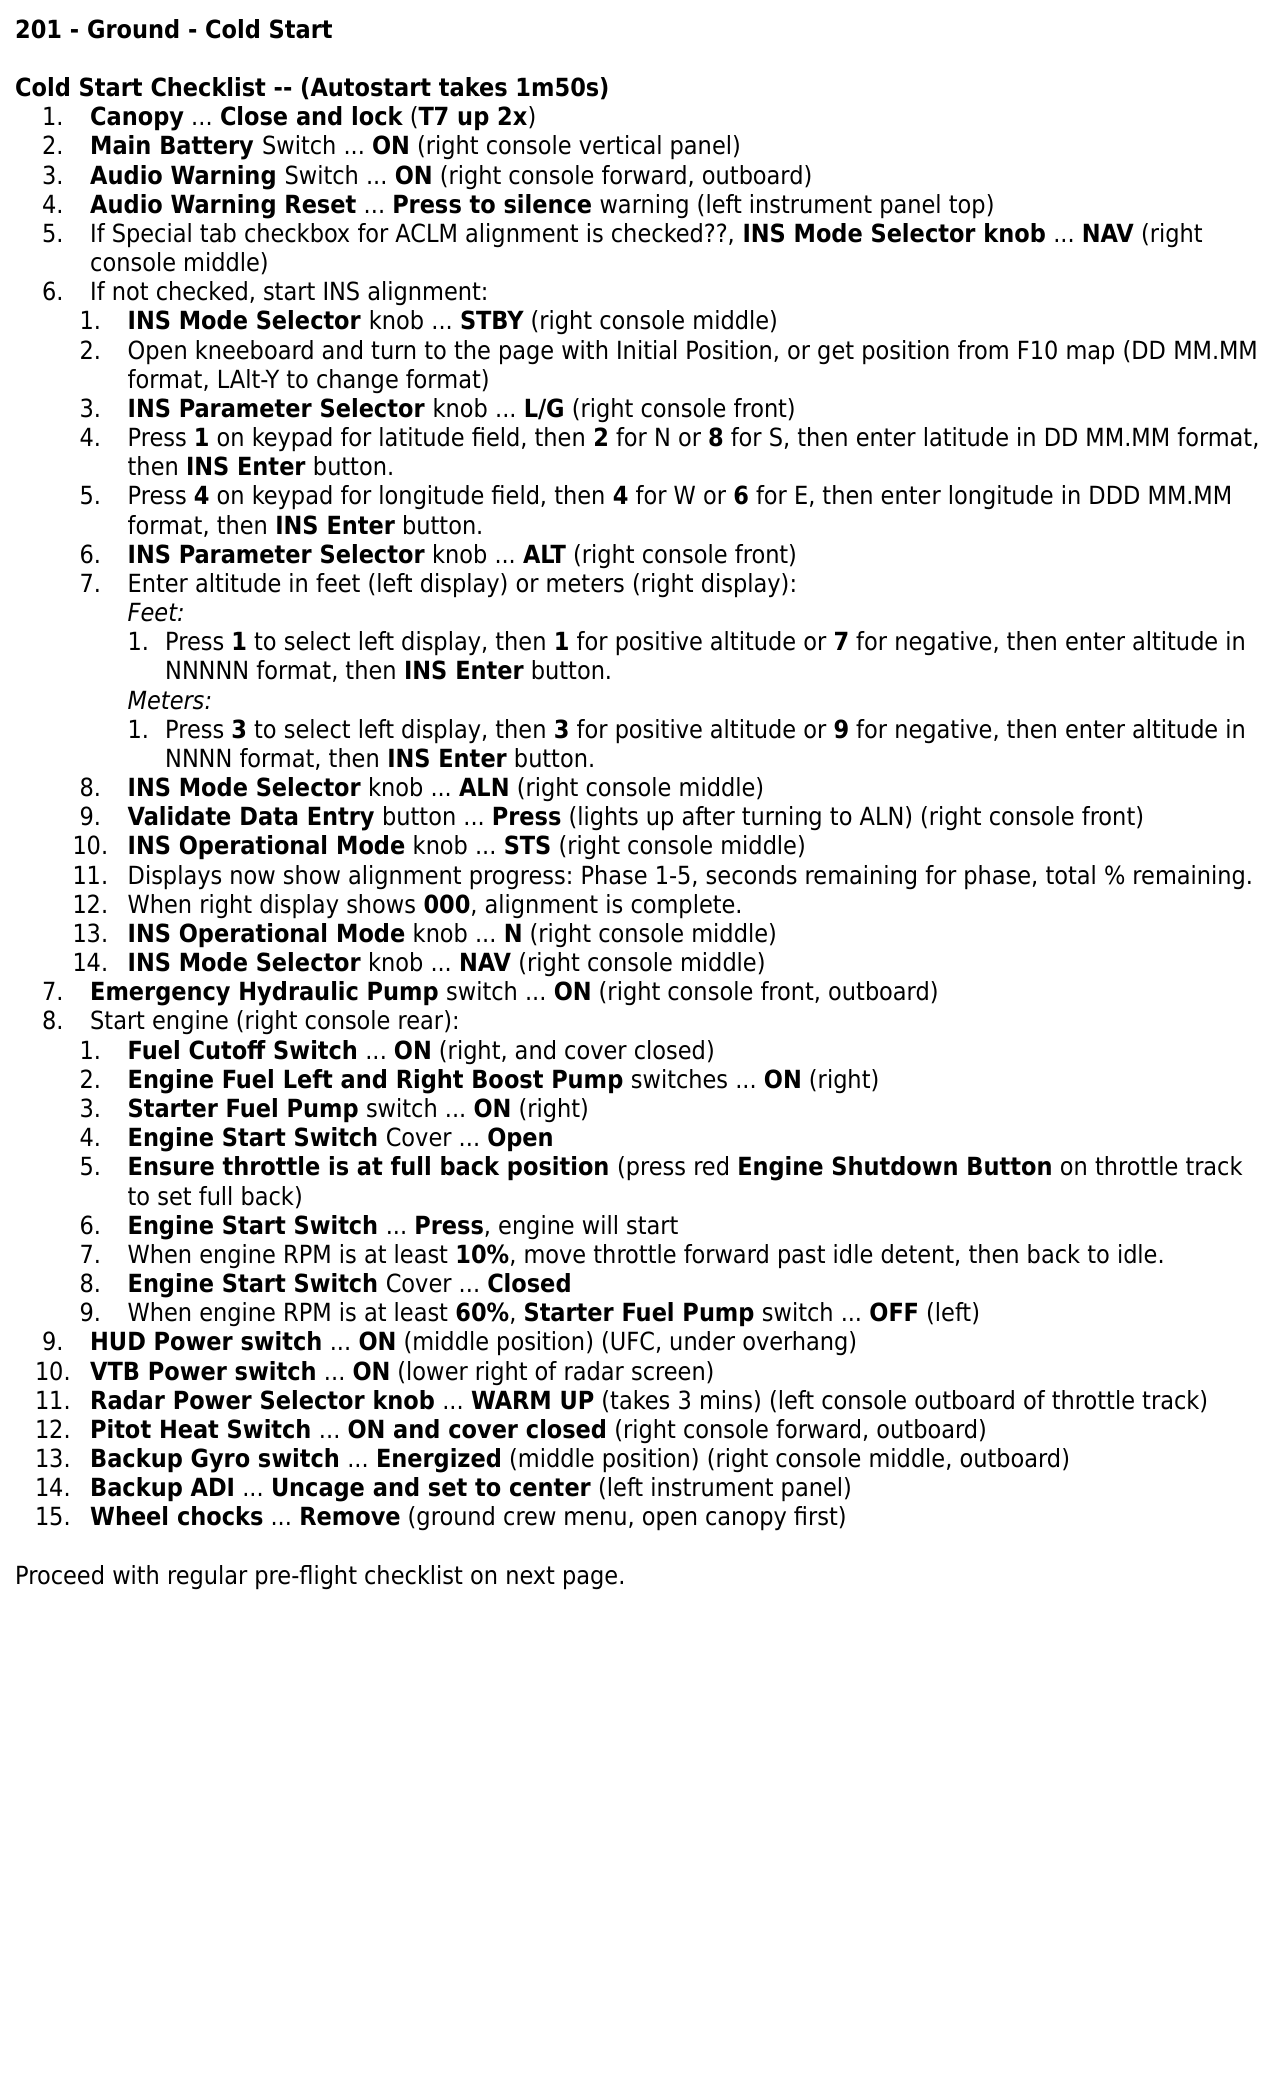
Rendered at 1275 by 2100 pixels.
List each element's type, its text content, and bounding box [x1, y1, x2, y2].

list INS Mode Selector knob ... ALN (right console middle) [90, 773, 1260, 802]
list Emergency Hydraulic Pump switch ... ON (right console front, outboard) [52, 977, 1260, 1007]
list Displays now show alignment progress: Phase 1-5, seconds remaining for phase, total % remaining. [90, 861, 1260, 890]
list INS Mode Selector knob ... NAV (right console middle) [90, 948, 1260, 977]
list If not checked, start INS alignment: [52, 277, 1260, 307]
list INS Parameter Selector knob ... ALT (right console front) [90, 540, 1260, 569]
list Feet: [90, 598, 1260, 627]
list Press 3 to select left display, then 3 for positive altitude or 9 for negative, then enter altitude in NNNN format, then INS Enter button. [127, 715, 1260, 773]
list Audio Warning Switch ... ON (right console forward, outboard) [52, 161, 1260, 190]
text Proceed with regular pre-flight checklist on next page. [15, 1561, 1260, 1590]
list Engine Start Switch ... Press, engine will start [90, 1211, 1260, 1240]
text Cold Start Checklist -- (Autostart takes 1m50s) [15, 73, 1260, 102]
list INS Parameter Selector knob ... L/G (right console front) [90, 394, 1260, 423]
list Backup Gyro switch ... Energized (middle position) (right console middle, outboard) [52, 1444, 1260, 1473]
list Meters: [90, 686, 1260, 715]
list Pitot Heat Switch ... ON and cover closed (right console forward, outboard) [52, 1415, 1260, 1444]
list If Special tab checkbox for ACLM alignment is checked??, INS Mode Selector knob ... NAV (right console middle) [52, 219, 1260, 277]
list Audio Warning Reset ... Press to silence warning (left instrument panel top) [52, 190, 1260, 219]
list Ensure throttle is at full back position (press red Engine Shutdown Button on throttle track to set full back) [90, 1152, 1260, 1211]
list Canopy ... Close and lock (T7 up 2x) [52, 102, 1260, 132]
list Starter Fuel Pump switch ... ON (right) [90, 1094, 1260, 1123]
text 201 - Ground - Cold Start [15, 15, 1260, 44]
list Open kneeboard and turn to the page with Initial Position, or get position from F10 map (DD MM.MM format, LAlt-Y to change format) [90, 336, 1260, 394]
list Fuel Cutoff Switch ... ON (right, and cover closed) [90, 1036, 1260, 1065]
list INS Operational Mode knob ... N (right console middle) [90, 919, 1260, 948]
list Main Battery Switch ... ON (right console vertical panel) [52, 132, 1260, 161]
list VTB Power switch ... ON (lower right of radar screen) [52, 1357, 1260, 1386]
list Radar Power Selector knob ... WARM UP (takes 3 mins) (left console outboard of throttle track) [52, 1386, 1260, 1415]
list Engine Start Switch Cover ... Open [90, 1123, 1260, 1152]
list When engine RPM is at least 60%, Starter Fuel Pump switch ... OFF (left) [90, 1298, 1260, 1327]
list Engine Start Switch Cover ... Closed [90, 1269, 1260, 1298]
list Engine Fuel Left and Right Boost Pump switches ... ON (right) [90, 1065, 1260, 1094]
list Press 1 on keypad for latitude field, then 2 for N or 8 for S, then enter latitude in DD MM.MM format, then INS Enter button. [90, 423, 1260, 482]
list Start engine (right console rear): [52, 1007, 1260, 1036]
list Enter altitude in feet (left display) or meters (right display): [90, 569, 1260, 598]
list When engine RPM is at least 10%, move throttle forward past idle detent, then back to idle. [90, 1240, 1260, 1269]
list HUD Power switch ... ON (middle position) (UFC, under overhang) [52, 1327, 1260, 1357]
list When right display shows 000, alignment is complete. [90, 890, 1260, 919]
list Press 4 on keypad for longitude field, then 4 for W or 6 for E, then enter longitude in DDD MM.MM format, then INS Enter button. [90, 482, 1260, 540]
list Backup ADI ... Uncage and set to center (left instrument panel) [52, 1473, 1260, 1502]
list Validate Data Entry button ... Press (lights up after turning to ALN) (right console front) [90, 802, 1260, 832]
list Press 1 to select left display, then 1 for positive altitude or 7 for negative, then enter altitude in NNNNN format, then INS Enter button. [127, 627, 1260, 686]
list INS Mode Selector knob ... STBY (right console middle) [90, 307, 1260, 336]
list INS Operational Mode knob ... STS (right console middle) [90, 832, 1260, 861]
list Wheel chocks ... Remove (ground crew menu, open canopy first) [52, 1502, 1260, 1532]
